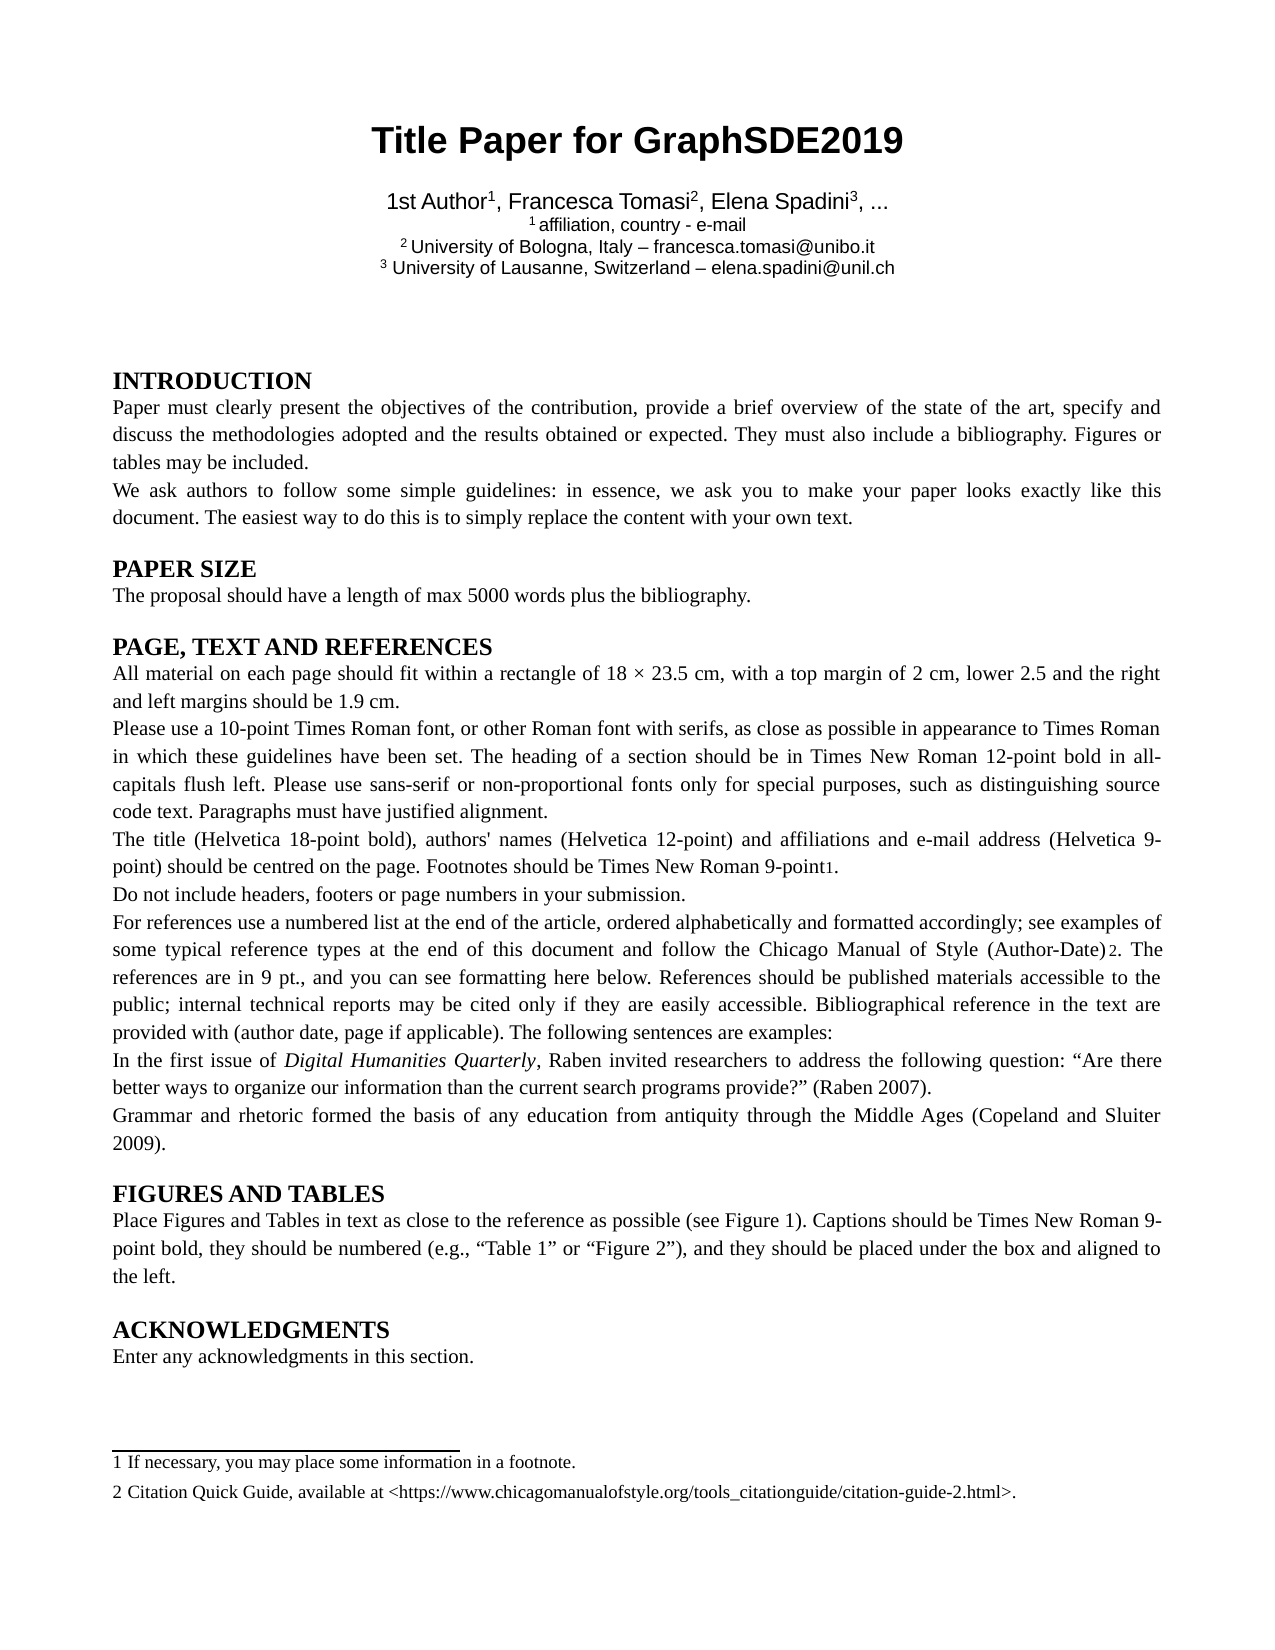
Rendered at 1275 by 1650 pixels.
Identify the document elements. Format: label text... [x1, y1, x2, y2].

text Please use a 10-point Times Roman font, or other Roman font with serifs, as close as possible in appearance to Times Roman in which these guidelines have been set. The heading of a section should be in Times New Roman 12-point bold in all-capitals flush left. Please use sans-serif or non-proportional fonts only for special purposes, such as distinguishing source code text. Paragraphs must have justified alignment. [112, 716, 1163, 823]
text 2 University of Bologna, Italy – francesca.tomasi@unibo.it [112, 236, 1163, 257]
text Do not include headers, footers or page numbers in your submission. [112, 882, 1163, 906]
text Enter any acknowledgments in this section. [112, 1344, 1163, 1368]
subtitle PAGE, TEXT AND REFERENCES [112, 632, 1163, 661]
text Citation Quick Guide, available at <https://www.chicagomanualofstyle.org/tools_citationguide/citation-guide-2.html>. [112, 1481, 1163, 1502]
text Grammar and rhetoric formed the basis of any education from antiquity through the Middle Ages (Copeland and Sluiter 2009). [112, 1103, 1163, 1154]
text In the first issue of Digital Humanities Quarterly, Raben invited researchers to address the following question: “Are there better ways to organize our information than the current search programs provide?” (Raben 2007). [112, 1048, 1163, 1099]
text 3 University of Lausanne, Switzerland – elena.spadini@unil.ch [112, 257, 1163, 279]
text All material on each page should fit within a rectangle of 18 × 23.5 cm, with a top margin of 2 cm, lower 2.5 and the right and left margins should be 1.9 cm. [112, 661, 1163, 713]
subtitle FIGURES AND TABLES [112, 1179, 1163, 1208]
text The proposal should have a length of max 5000 words plus the bibliography. [112, 583, 1163, 607]
text 1 affiliation, country - e-mail [112, 214, 1163, 236]
title Title Paper for GraphSDE2019 [112, 118, 1163, 161]
text If necessary, you may place some information in a footnote. [112, 1451, 1163, 1472]
text For references use a numbered list at the end of the article, ordered alphabetically and formatted accordingly; see examples of some typical reference types at the end of this document and follow the Chicago Manual of Style (Author-Date). The references are in 9 pt., and you can see formatting here below. References should be published materials accessible to the public; internal technical reports may be cited only if they are easily accessible. Bibliographical reference in the text are provided with (author date, page if applicable). The following sentences are examples: [112, 909, 1163, 1044]
subtitle ACKNOWLEDGMENTS [112, 1315, 1163, 1344]
title 1st Author1, Francesca Tomasi2, Elena Spadini3, ... [112, 188, 1163, 214]
text We ask authors to follow some simple guidelines: in essence, we ask you to make your paper looks exactly like this document. The easiest way to do this is to simply replace the content with your own text. [112, 478, 1163, 529]
text Paper must clearly present the objectives of the contribution, provide a brief overview of the state of the art, specify and discuss the methodologies adopted and the results obtained or expected. They must also include a bibliography. Figures or tables may be included. [112, 395, 1163, 474]
subtitle INTRODUCTION [112, 366, 1163, 395]
subtitle PAPER SIZE [112, 554, 1163, 583]
text The title (Helvetica 18-point bold), authors' names (Helvetica 12-point) and affiliations and e-mail address (Helvetica 9-point) should be centred on the page. Footnotes should be Times New Roman 9-point. [112, 827, 1163, 878]
text Place Figures and Tables in text as close to the reference as possible (see Figure 1). Captions should be Times New Roman 9-point bold, they should be numbered (e.g., “Table 1” or “Figure 2”), and they should be placed under the box and aligned to the left. [112, 1208, 1163, 1288]
